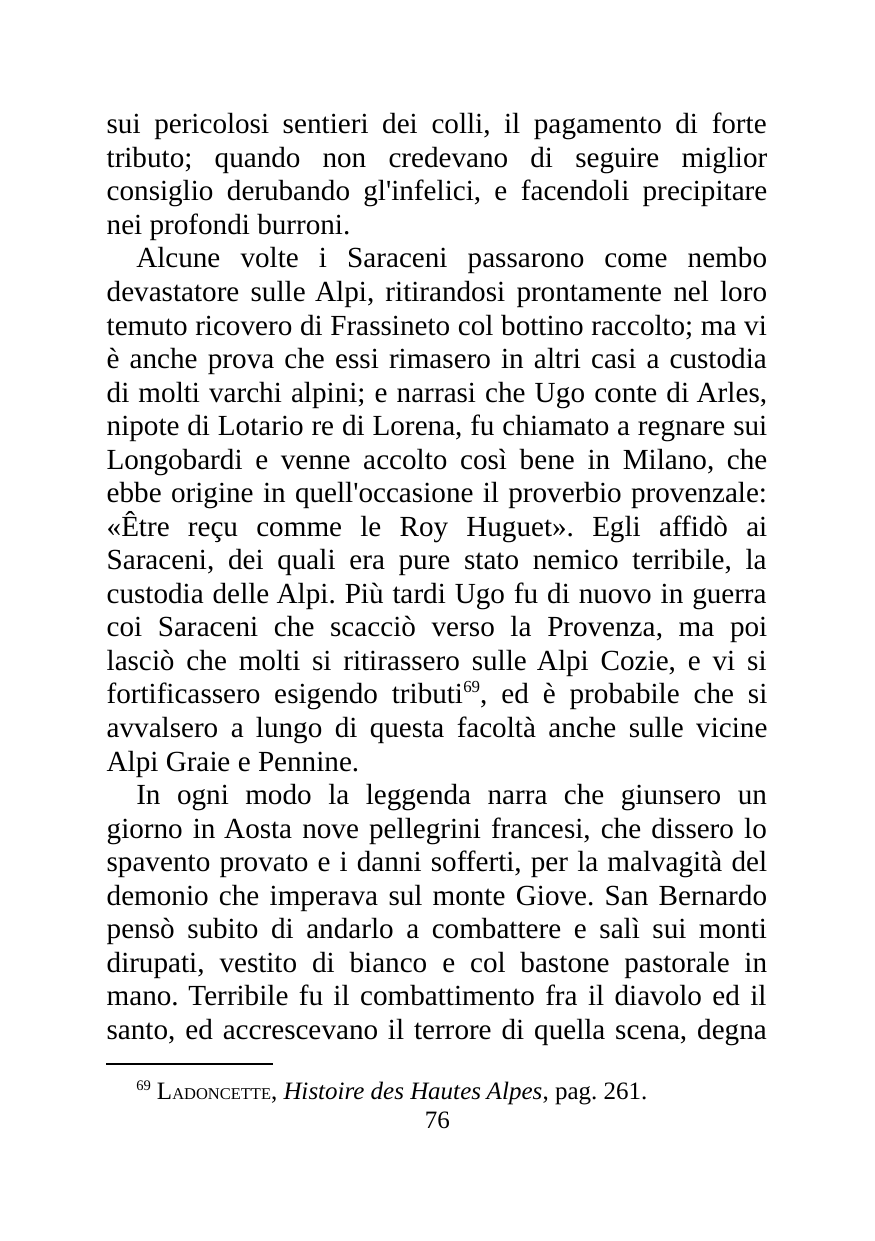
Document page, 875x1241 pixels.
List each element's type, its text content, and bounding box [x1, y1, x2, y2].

text Alcune volte i Saraceni passarono come nembo devastatore sulle Alpi, ritirandosi prontamente nel loro temuto ricovero di Frassineto col bottino raccolto; ma vi è anche prova che essi rimasero in altri casi a custodia di molti varchi alpini; e narrasi che Ugo conte di Arles, nipote di Lotario re di Lorena, fu chiamato a regnare sui Longobardi e venne accolto così bene in Milano, che ebbe origine in quell'occasione il proverbio provenzale: «Être reçu comme le Roy Huguet». Egli affidò ai Saraceni, dei quali era pure stato nemico terribile, la custodia delle Alpi. Più tardi Ugo fu di nuovo in guerra coi Saraceni che scacciò verso la Provenza, ma poi lasciò che molti si ritirassero sulle Alpi Cozie, e vi si fortificassero esigendo tributi, ed è probabile che si avvalsero a lungo di questa facoltà anche sulle vicine Alpi Graie e Pennine. [106, 241, 768, 777]
text Ladoncette, Histoire des Hautes Alpes, pag. 261. [106, 1076, 768, 1105]
text sui pericolosi sentieri dei colli, il pagamento di forte tributo; quando non credevano di seguire miglior consiglio derubando gl'infelici, e facendoli precipitare nei profondi burroni. [106, 106, 768, 241]
text In ogni modo la leggenda narra che giunsero un giorno in Aosta nove pellegrini francesi, che dissero lo spavento provato e i danni sofferti, per la malvagità del demonio che imperava sul monte Giove. San Bernardo pensò subito di andarlo a combattere e salì sui monti dirupati, vestito di bianco e col bastone pastorale in mano. Terribile fu il combattimento fra il diavolo ed il santo, ed accrescevano il terrore di quella scena, degna [106, 777, 768, 1046]
